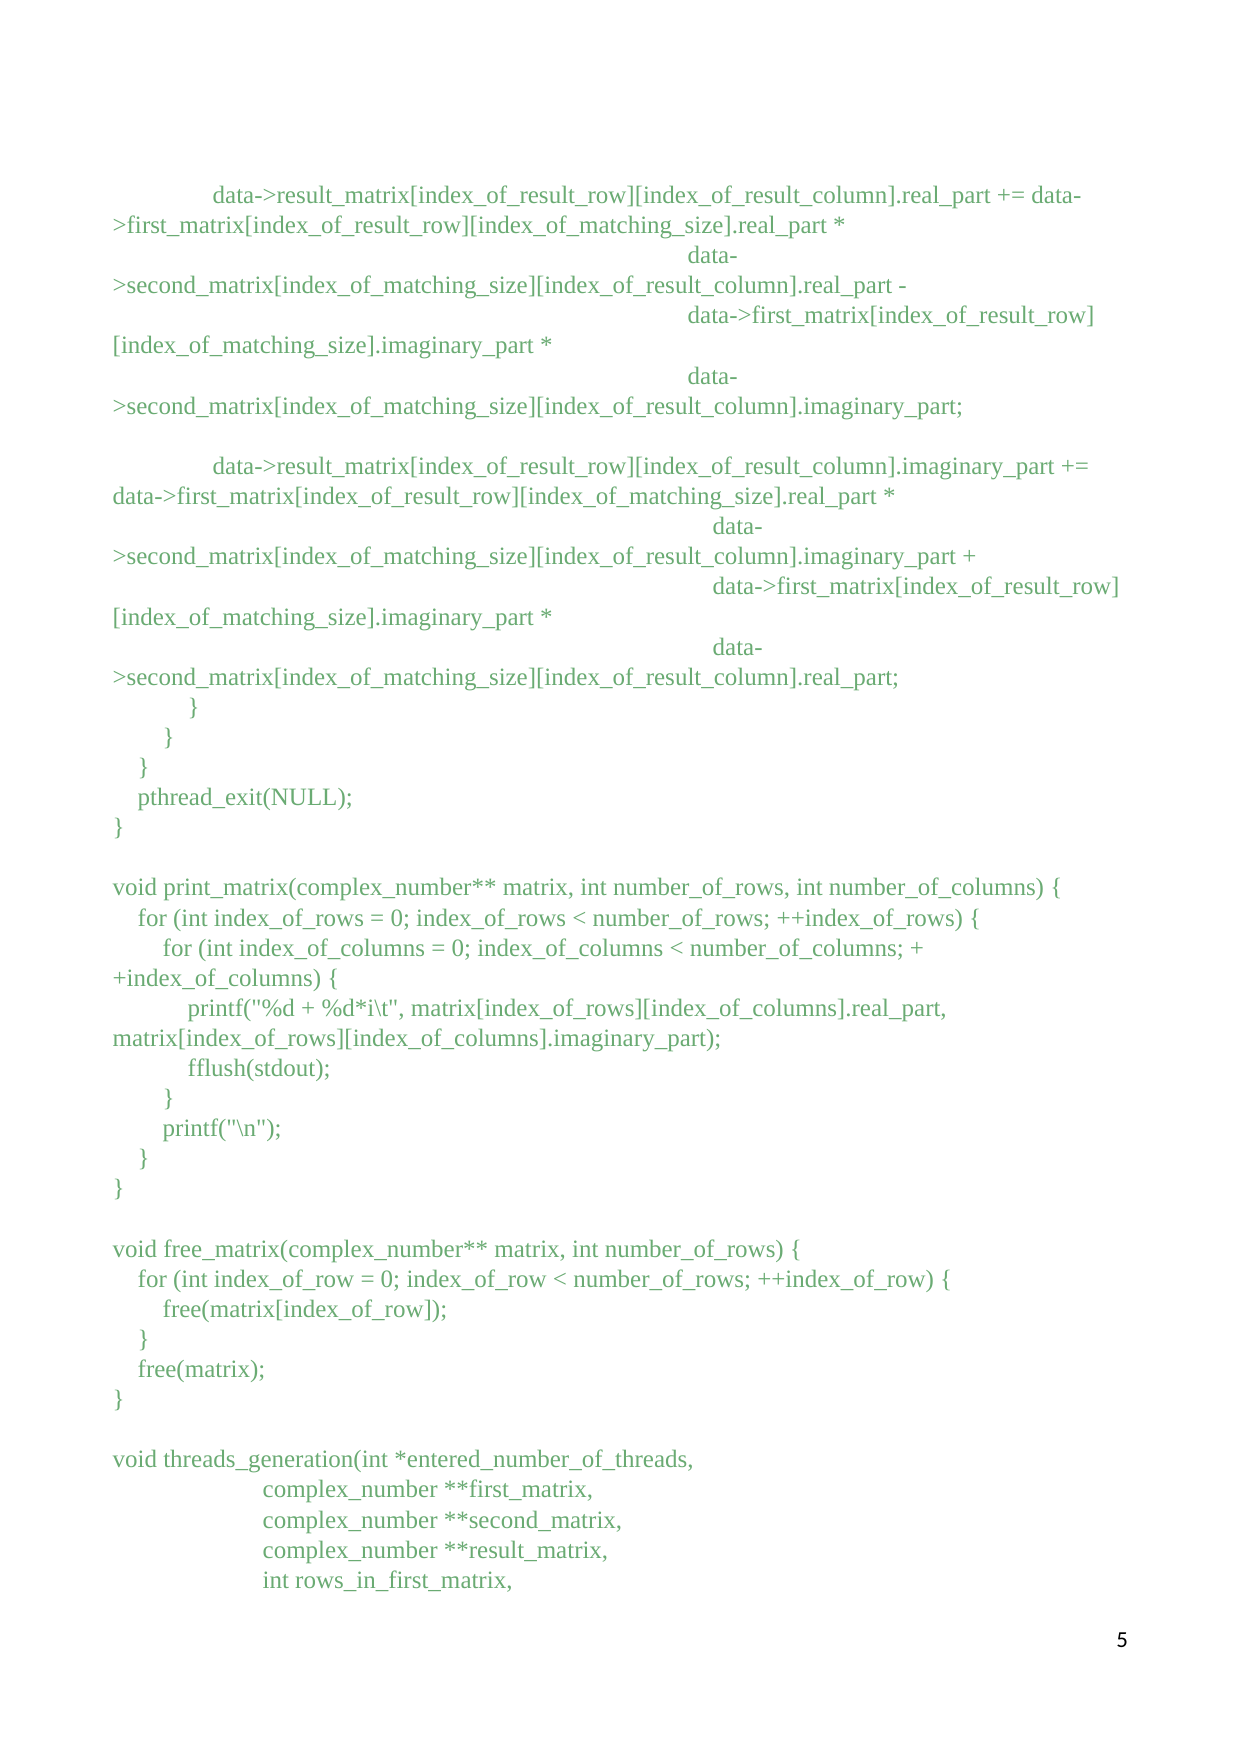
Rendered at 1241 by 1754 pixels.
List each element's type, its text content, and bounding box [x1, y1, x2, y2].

text complex_number **second_matrix, [112, 1505, 1128, 1533]
text data->second_matrix[index_of_matching_size][index_of_result_column].imaginary_part; [112, 361, 1128, 419]
text free(matrix[index_of_row]); [112, 1294, 1128, 1323]
text } [112, 692, 1128, 721]
text fflush(stdout); [112, 1053, 1128, 1082]
text } [112, 1083, 1128, 1112]
text data->first_matrix[index_of_result_row][index_of_matching_size].imaginary_part * [112, 571, 1128, 630]
text for (int index_of_row = 0; index_of_row < number_of_rows; ++index_of_row) { [112, 1264, 1128, 1293]
text for (int index_of_columns = 0; index_of_columns < number_of_columns; ++index_of_columns) { [112, 933, 1128, 992]
text } [112, 1384, 1128, 1413]
text printf("%d + %d*i\t", matrix[index_of_rows][index_of_columns].real_part, matrix[index_of_rows][index_of_columns].imaginary_part); [112, 993, 1128, 1052]
text data->result_matrix[index_of_result_row][index_of_result_column].imaginary_part += data->first_matrix[index_of_result_row][index_of_matching_size].real_part * [112, 451, 1128, 510]
text } [112, 1173, 1128, 1202]
text } [112, 752, 1128, 781]
text pthread_exit(NULL); [112, 782, 1128, 811]
text complex_number **result_matrix, [112, 1535, 1128, 1563]
text data->second_matrix[index_of_matching_size][index_of_result_column].real_part; [112, 632, 1128, 691]
text int rows_in_first_matrix, [112, 1565, 1128, 1594]
text void free_matrix(complex_number** matrix, int number_of_rows) { [112, 1234, 1128, 1262]
text printf("\n"); [112, 1113, 1128, 1142]
text data->first_matrix[index_of_result_row][index_of_matching_size].imaginary_part * [112, 301, 1128, 359]
text void threads_generation(int *entered_number_of_threads, [112, 1444, 1128, 1473]
text data->result_matrix[index_of_result_row][index_of_result_column].real_part += data->first_matrix[index_of_result_row][index_of_matching_size].real_part * [112, 180, 1128, 239]
text } [112, 812, 1128, 841]
text } [112, 1324, 1128, 1353]
text } [112, 722, 1128, 751]
text free(matrix); [112, 1354, 1128, 1383]
text data->second_matrix[index_of_matching_size][index_of_result_column].real_part - [112, 240, 1128, 299]
text for (int index_of_rows = 0; index_of_rows < number_of_rows; ++index_of_rows) { [112, 903, 1128, 931]
text void print_matrix(complex_number** matrix, int number_of_rows, int number_of_columns) { [112, 872, 1128, 901]
text complex_number **first_matrix, [112, 1474, 1128, 1503]
text data->second_matrix[index_of_matching_size][index_of_result_column].imaginary_part + [112, 511, 1128, 570]
text } [112, 1143, 1128, 1172]
